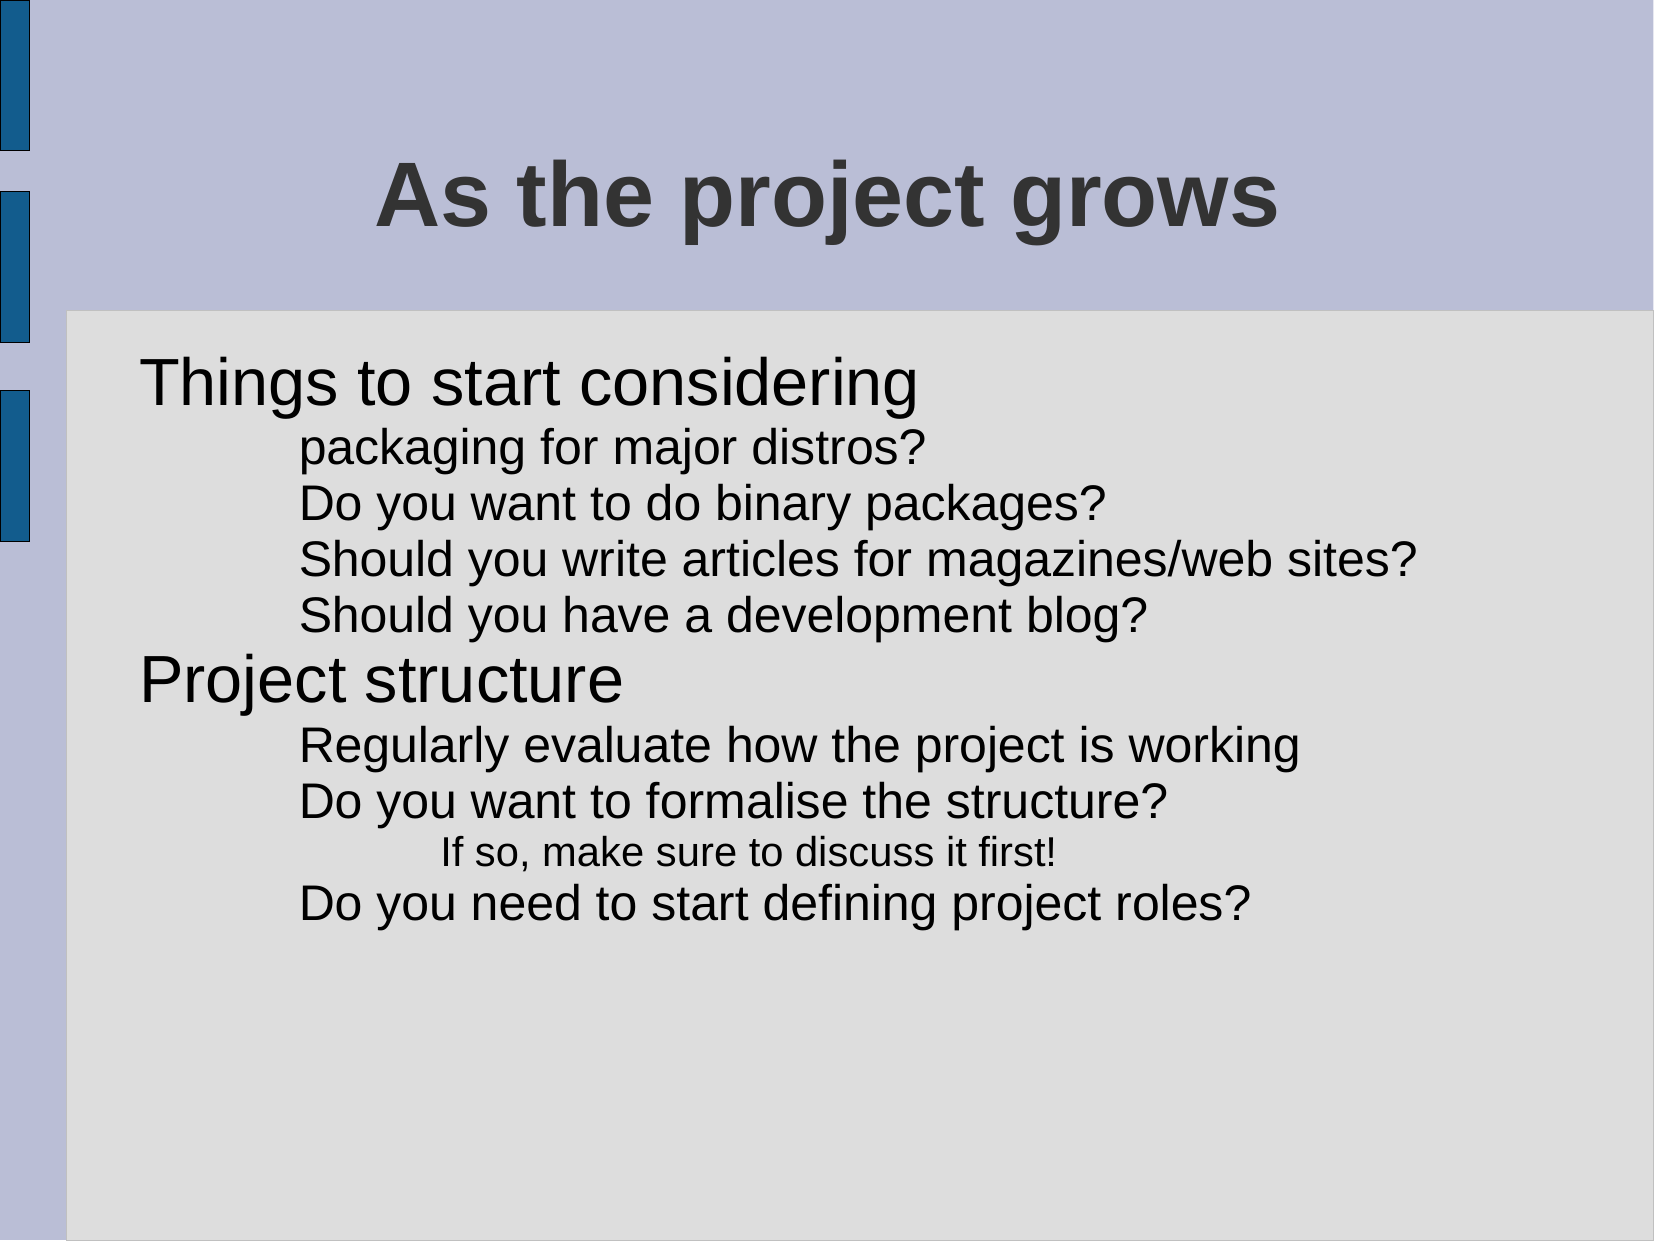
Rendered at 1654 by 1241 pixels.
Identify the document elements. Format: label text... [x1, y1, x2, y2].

title As the project grows [121, 98, 1534, 291]
list Things to start considering packaging for major distros? Do you want to do binary packages? Should you write articles for magazines/web sites? Should you have a development blog? Project structure Regularly evaluate how the project is working Do you want to formalise the structure? If so, make sure to discuss it first! Do you need to start defining project roles? [121, 344, 1534, 1112]
